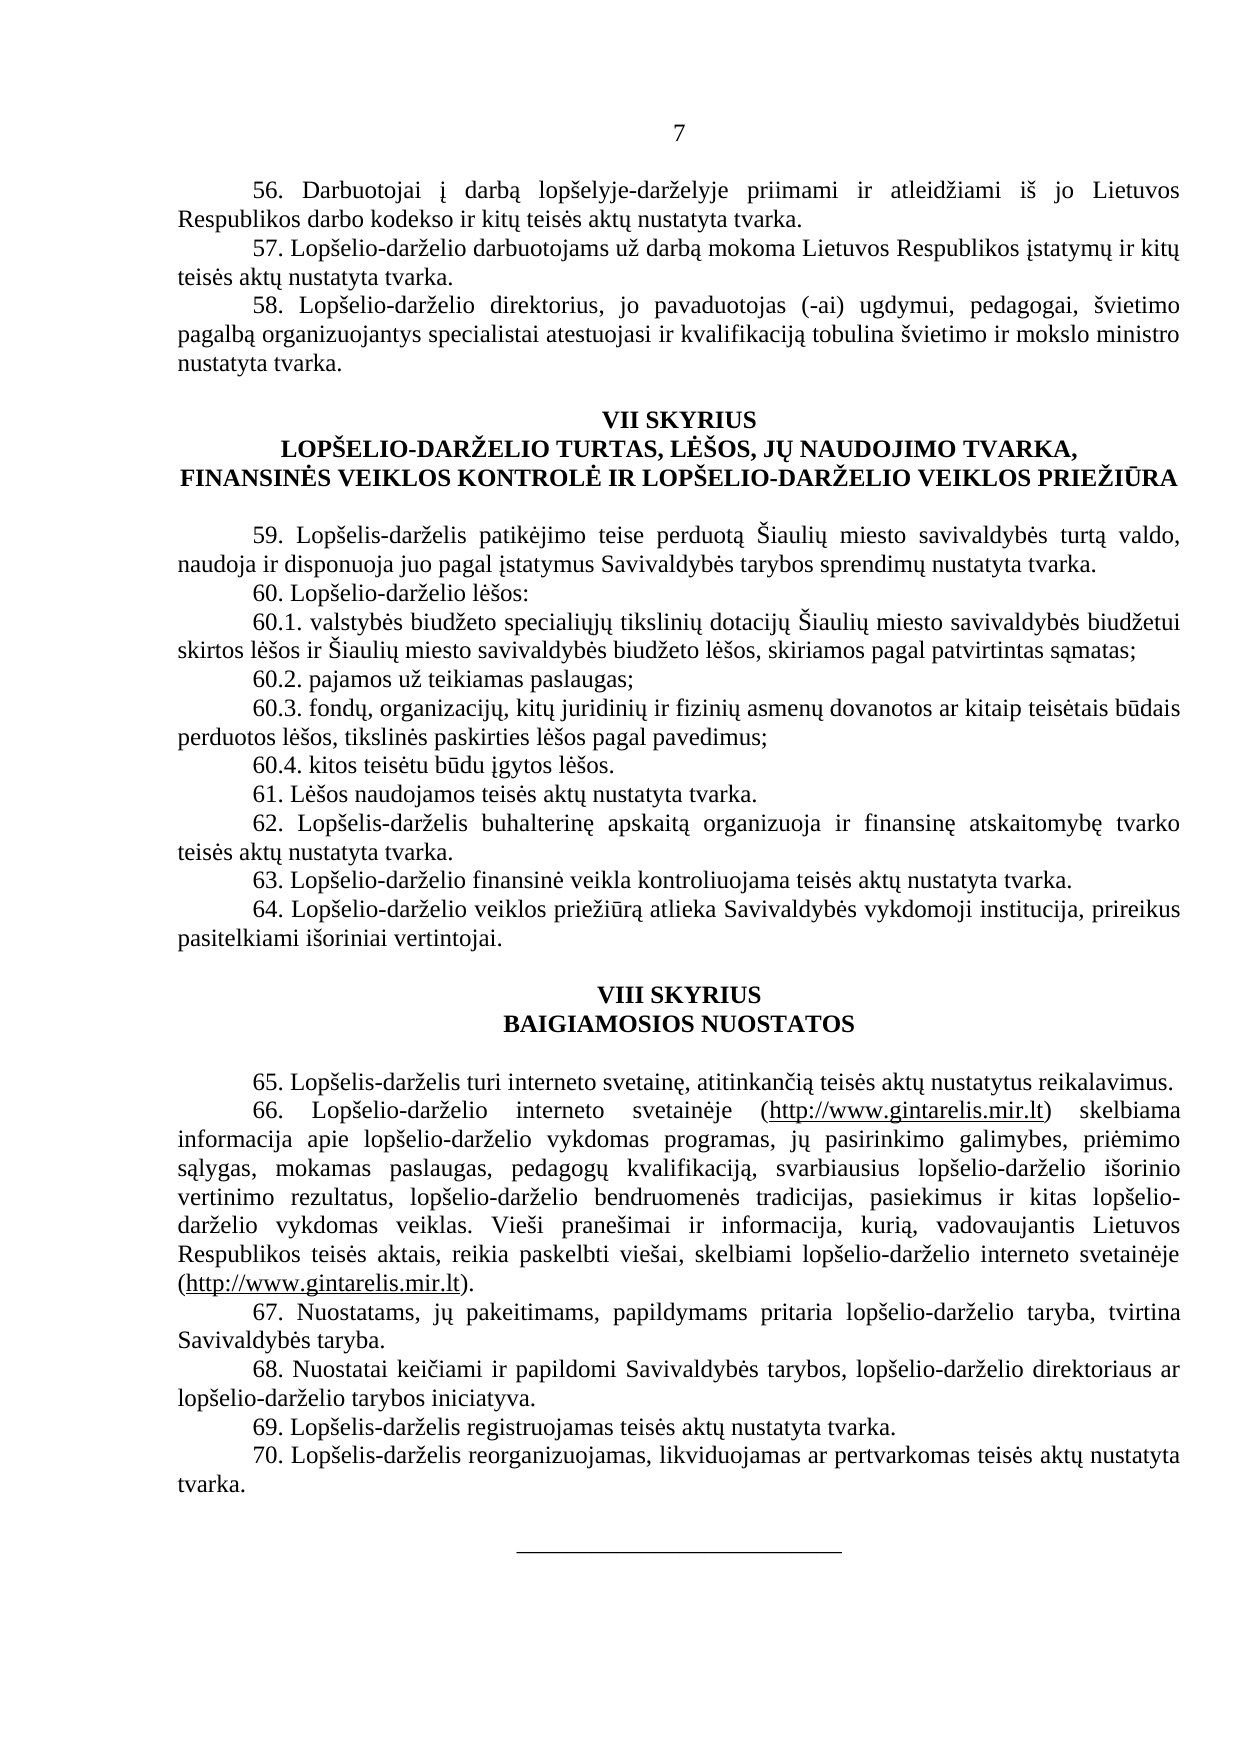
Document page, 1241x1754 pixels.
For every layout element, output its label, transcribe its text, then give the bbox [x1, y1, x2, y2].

text 60.3. fondų, organizacijų, kitų juridinių ir fizinių asmenų dovanotos ar kitaip teisėtais būdais perduotos lėšos, tikslinės paskirties lėšos pagal pavedimus; [177, 693, 1181, 751]
text 70. Lopšelis-darželis reorganizuojamas, likviduojamas ar pertvarkomas teisės aktų nustatyta tvarka. [177, 1441, 1181, 1498]
text 62. Lopšelis-darželis buhalterinę apskaitą organizuoja ir finansinę atskaitomybę tvarko teisės aktų nustatyta tvarka. [177, 808, 1181, 866]
text 65. Lopšelis-darželis turi interneto svetainę, atitinkančią teisės aktų nustatytus reikalavimus. [177, 1067, 1181, 1096]
text 60.4. kitos teisėtu būdu įgytos lėšos. [177, 751, 1181, 779]
text 67. Nuostatams, jų pakeitimams, papildymams pritaria lopšelio-darželio taryba, tvirtina Savivaldybės taryba. [177, 1297, 1181, 1354]
text 63. Lopšelio-darželio finansinė veikla kontroliuojama teisės aktų nustatyta tvarka. [177, 866, 1181, 894]
text VII SKYRIUS [177, 406, 1181, 434]
text 57. Lopšelio-darželio darbuotojams už darbą mokoma Lietuvos Respublikos įstatymų ir kitų teisės aktų nustatyta tvarka. [177, 233, 1181, 291]
text BAIGIAMOSIOS NUOSTATOS [177, 1009, 1181, 1038]
text 69. Lopšelis-darželis registruojamas teisės aktų nustatyta tvarka. [177, 1412, 1181, 1441]
text 60. Lopšelio-darželio lėšos: [177, 578, 1181, 607]
text 58. Lopšelio-darželio direktorius, jo pavaduotojas (-ai) ugdymui, pedagogai, švietimo pagalbą organizuojantys specialistai atestuojasi ir kvalifikaciją tobulina švietimo ir mokslo ministro nustatyta tvarka. [177, 291, 1181, 377]
text LOPŠELIO-DARŽELIO TURTAS, LĖŠOS, JŲ NAUDOJIMO TVARKA, [177, 434, 1181, 463]
text 56. Darbuotojai į darbą lopšelyje-darželyje priimami ir atleidžiami iš jo Lietuvos Respublikos darbo kodekso ir kitų teisės aktų nustatyta tvarka. [177, 176, 1181, 233]
text 61. Lėšos naudojamos teisės aktų nustatyta tvarka. [177, 779, 1181, 808]
text 66. Lopšelio-darželio interneto svetainėje (http://www.gintarelis.mir.lt) skelbiama informacija apie lopšelio-darželio vykdomas programas, jų pasirinkimo galimybes, priėmimo sąlygas, mokamas paslaugas, pedagogų kvalifikaciją, svarbiausius lopšelio-darželio išorinio vertinimo rezultatus, lopšelio-darželio bendruomenės tradicijas, pasiekimus ir kitas lopšelio-darželio vykdomas veiklas. Vieši pranešimai ir informacija, kurią, vadovaujantis Lietuvos Respublikos teisės aktais, reikia paskelbti viešai, skelbiami lopšelio-darželio interneto svetainėje (http://www.gintarelis.mir.lt). [177, 1096, 1181, 1297]
text VIII SKYRIUS [177, 981, 1181, 1009]
text 59. Lopšelis-darželis patikėjimo teise perduotą Šiaulių miesto savivaldybės turtą valdo, naudoja ir disponuoja juo pagal įstatymus Savivaldybės tarybos sprendimų nustatyta tvarka. [177, 521, 1181, 578]
text 60.1. valstybės biudžeto specialiųjų tikslinių dotacijų Šiaulių miesto savivaldybės biudžetui skirtos lėšos ir Šiaulių miesto savivaldybės biudžeto lėšos, skiriamos pagal patvirtintas sąmatas; [177, 607, 1181, 664]
text 64. Lopšelio-darželio veiklos priežiūrą atlieka Savivaldybės vykdomoji institucija, prireikus pasitelkiami išoriniai vertintojai. [177, 894, 1181, 952]
text __________________________ [177, 1527, 1181, 1556]
text 68. Nuostatai keičiami ir papildomi Savivaldybės tarybos, lopšelio-darželio direktoriaus ar lopšelio-darželio tarybos iniciatyva. [177, 1354, 1181, 1412]
text 60.2. pajamos už teikiamas paslaugas; [177, 664, 1181, 693]
text FINANSINĖS VEIKLOS KONTROLĖ IR LOPŠELIO-DARŽELIO VEIKLOS PRIEŽIŪRA [177, 463, 1181, 492]
